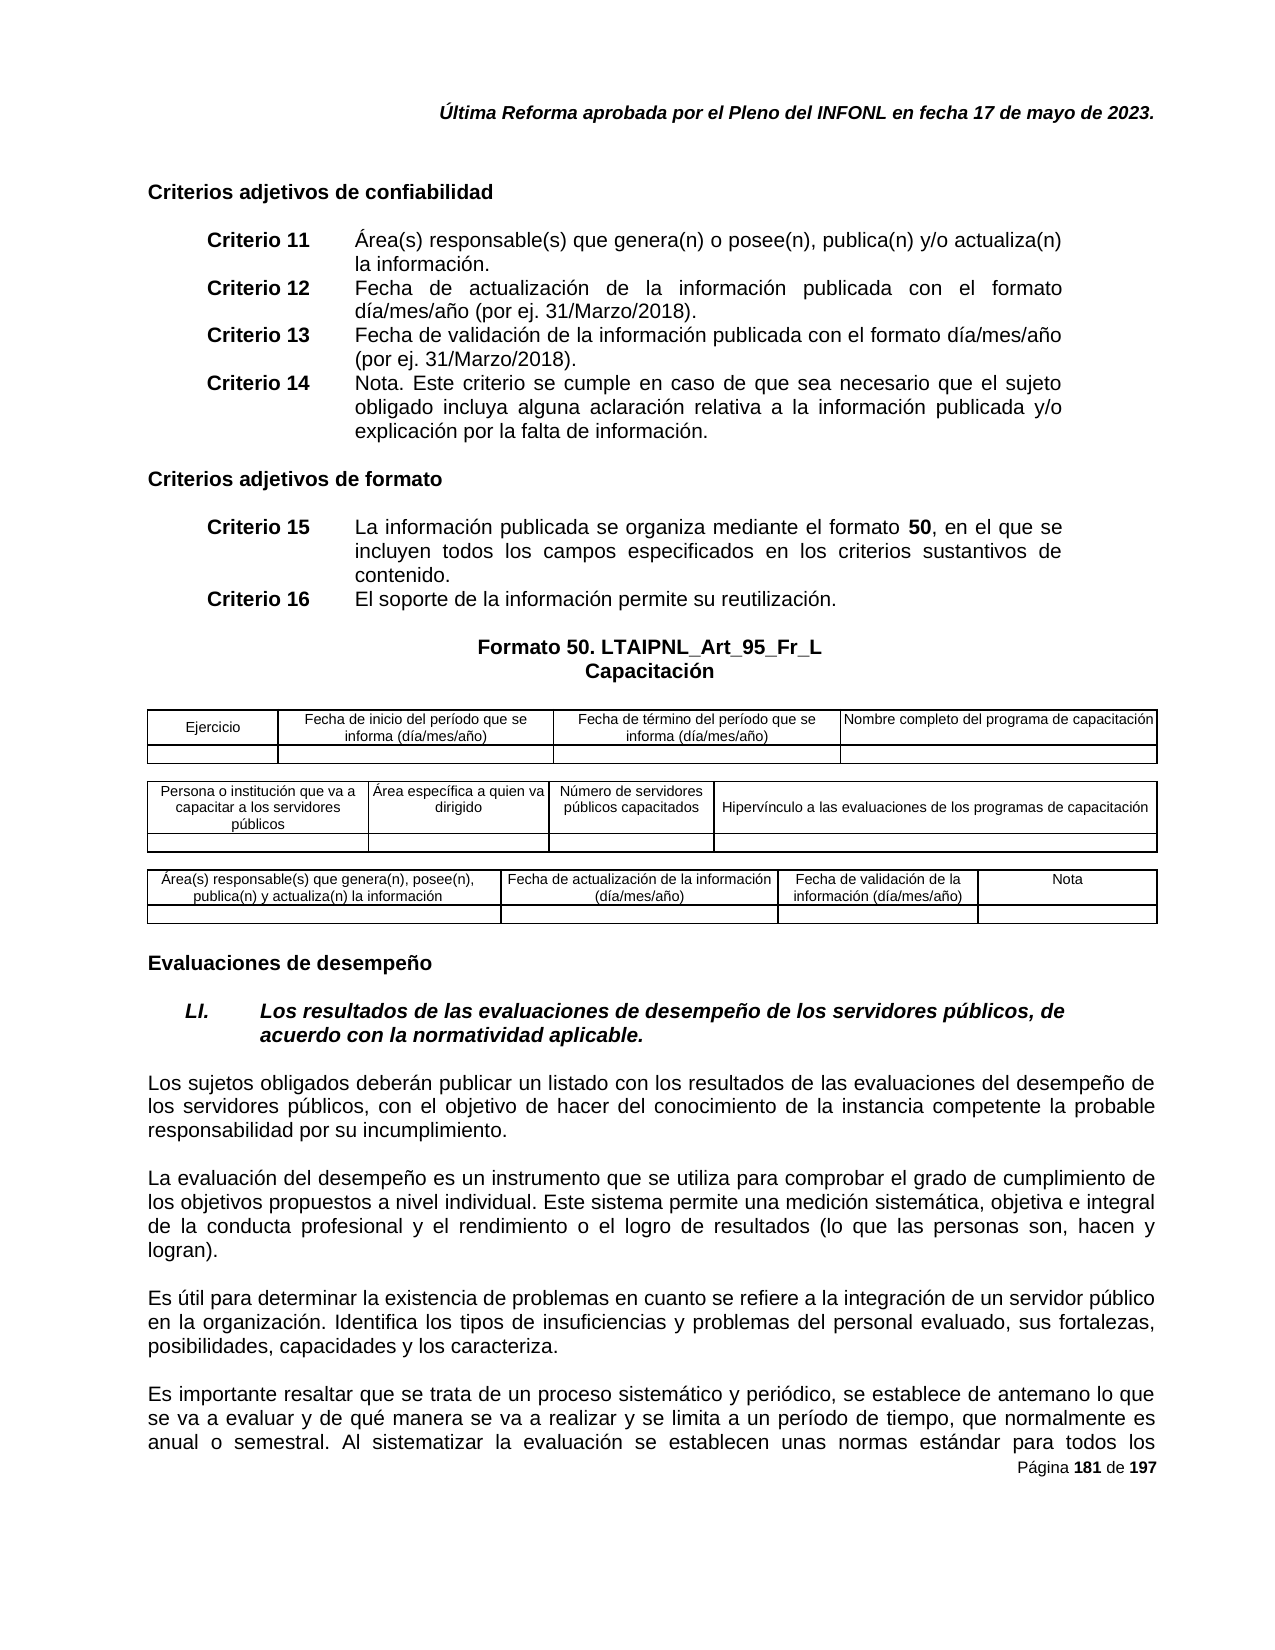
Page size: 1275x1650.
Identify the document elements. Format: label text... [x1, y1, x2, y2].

table_header Fecha de validación de la información (día/mes/año) [779, 871, 977, 904]
text Es importante resaltar que se trata de un proceso sistemático y periódico, se establece de antemano lo que se va a evaluar y de qué manera se va a realizar y se limita a un período de tiempo, que normalmente es anual o semestral. Al sistematizar la evaluación se establecen unas normas estándar para todos los [148, 1382, 1157, 1454]
table_header Área(s) responsable(s) que genera(n), posee(n), publica(n) y actualiza(n) la información [148, 871, 500, 904]
table_header Fecha de término del período que se informa (día/mes/año) [554, 711, 840, 744]
table_cell [148, 906, 500, 923]
text Evaluaciones de desempeño [148, 951, 1157, 974]
table_header Ejercicio [148, 711, 277, 744]
table_header Número de servidores públicos capacitados [550, 782, 713, 833]
text Criterios adjetivos de formato [148, 467, 1068, 491]
table_header Persona o institución que va a capacitar a los servidores públicos [148, 782, 368, 833]
table_cell [841, 746, 1156, 762]
table_cell [550, 834, 713, 851]
table_cell [554, 746, 840, 762]
text LI. Los resultados de las evaluaciones de desempeño de los servidores públicos, de acuerdo con la normatividad aplicable. [185, 998, 1068, 1046]
table_header Nombre completo del programa de capacitación [841, 711, 1156, 744]
table_header Nota [979, 871, 1156, 904]
table_header Área específica a quien va dirigido [369, 782, 548, 833]
text Capacitación [148, 659, 1152, 683]
table_header Fecha de inicio del período que se informa (día/mes/año) [279, 711, 553, 744]
text La evaluación del desempeño es un instrumento que se utiliza para comprobar el grado de cumplimiento de los objetivos propuestos a nivel individual. Este sistema permite una medición sistemática, objetiva e integral de la conducta profesional y el rendimiento o el logro de resultados (lo que las personas son, hacen y logran). [148, 1166, 1157, 1262]
text Formato 50. LTAIPNL_Art_95_Fr_L [148, 635, 1152, 659]
table_cell [502, 906, 777, 923]
text Los sujetos obligados deberán publicar un listado con los resultados de las evaluaciones del desempeño de los servidores públicos, con el objetivo de hacer del conocimiento de la instancia competente la probable responsabilidad por su incumplimiento. [148, 1070, 1157, 1142]
table_cell [779, 906, 977, 923]
table_cell [279, 746, 553, 762]
text Es útil para determinar la existencia de problemas en cuanto se refiere a la integración de un servidor público en la organización. Identifica los tipos de insuficiencias y problemas del personal evaluado, sus fortalezas, posibilidades, capacidades y los caracteriza. [148, 1286, 1157, 1358]
table_cell [979, 906, 1156, 923]
table_cell [369, 834, 548, 851]
table_header Hipervínculo a las evaluaciones de los programas de capacitación [715, 782, 1156, 833]
table_header Fecha de actualización de la información (día/mes/año) [502, 871, 777, 904]
text Criterios adjetivos de confiabilidad [148, 179, 1068, 203]
text Criterio 13 Fecha de validación de la información publicada con el formato día/mes/año (por ej. 31/Marzo/2018). [207, 323, 1063, 371]
text Criterio 14 Nota. Este criterio se cumple en caso de que sea necesario que el sujeto obligado incluya alguna aclaración relativa a la información publicada y/o explicación por la falta de información. [207, 371, 1063, 443]
table_cell [148, 834, 368, 851]
table_cell [715, 834, 1156, 851]
text Criterio 11 Área(s) responsable(s) que genera(n) o posee(n), publica(n) y/o actualiza(n) la información. [207, 227, 1063, 275]
text Criterio 16 El soporte de la información permite su reutilización. [207, 587, 1063, 611]
text Criterio 15 La información publicada se organiza mediante el formato 50, en el que se incluyen todos los campos especificados en los criterios sustantivos de contenido. [207, 515, 1063, 587]
table_cell [148, 746, 277, 762]
text Criterio 12 Fecha de actualización de la información publicada con el formato día/mes/año (por ej. 31/Marzo/2018). [207, 275, 1063, 323]
